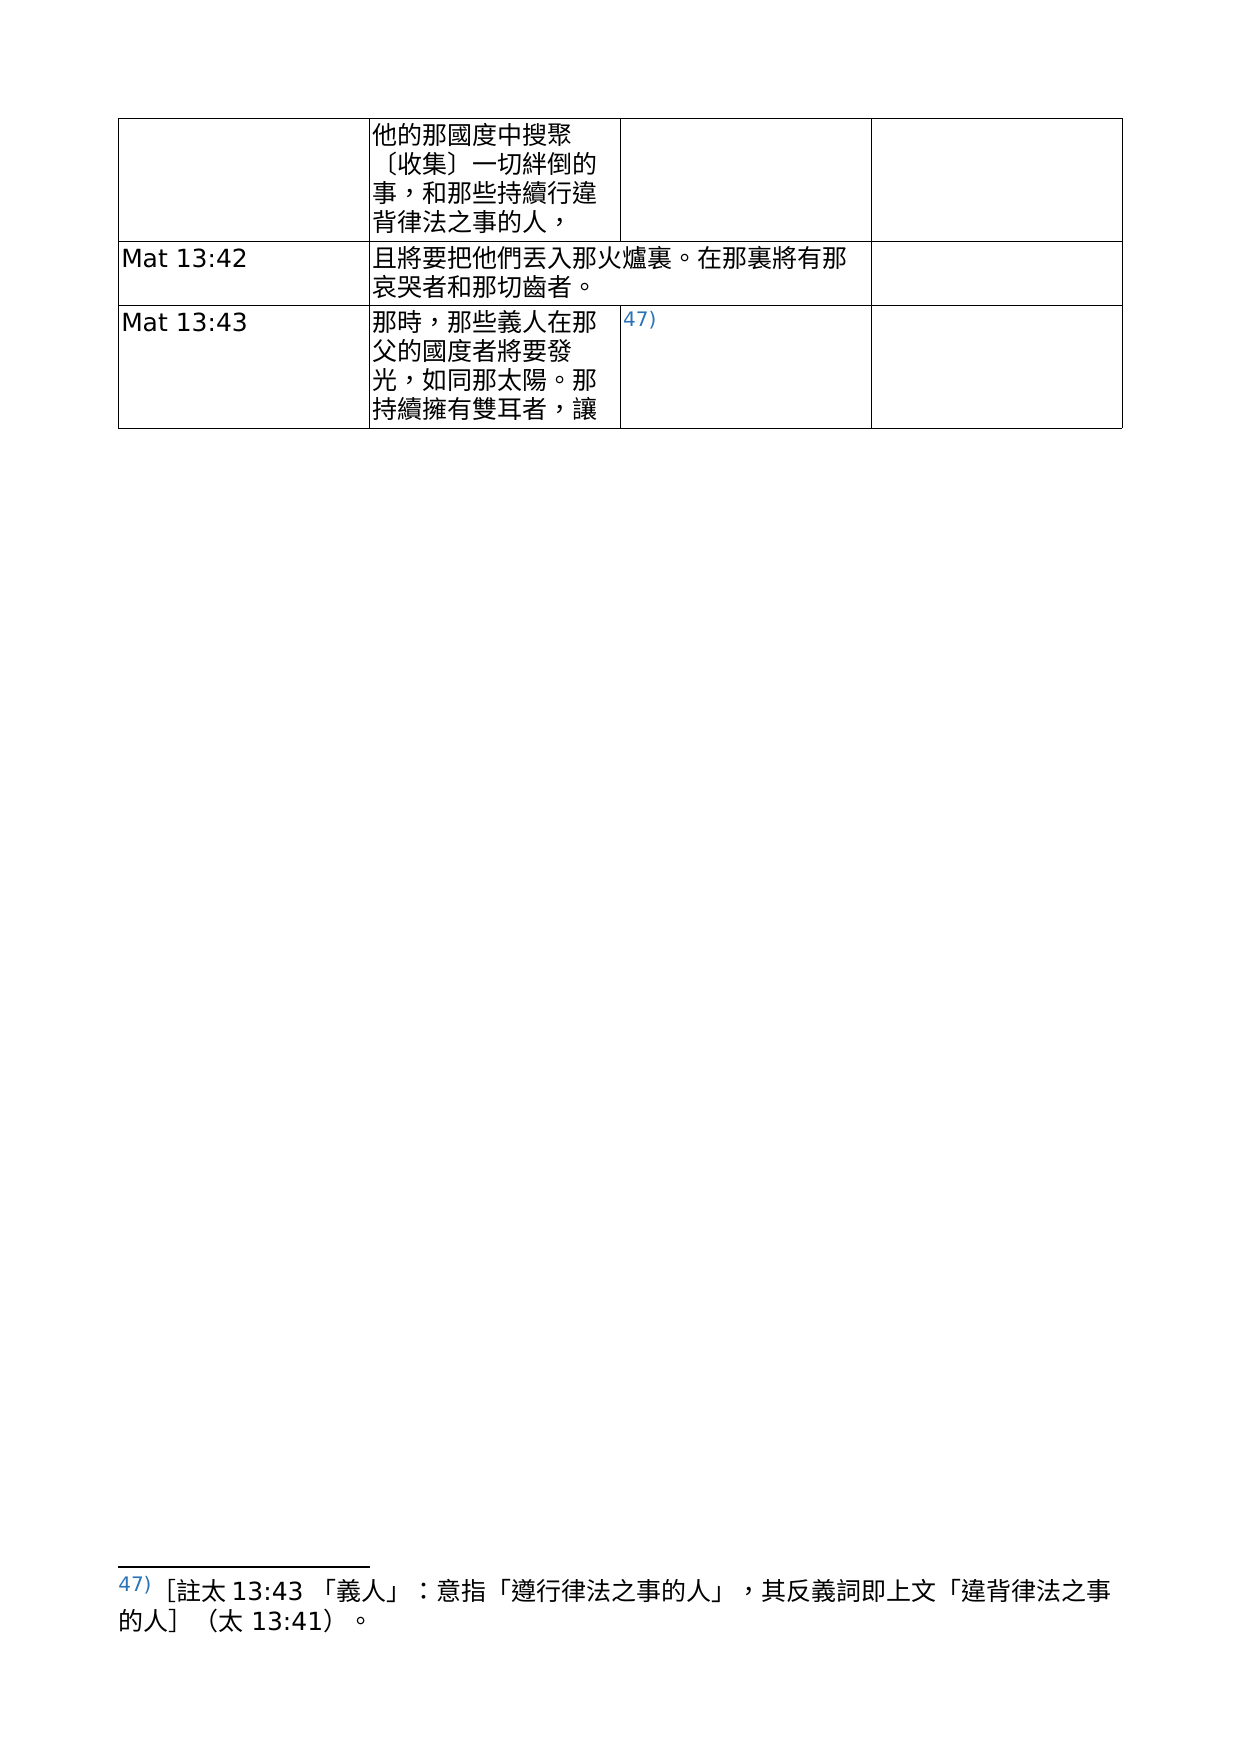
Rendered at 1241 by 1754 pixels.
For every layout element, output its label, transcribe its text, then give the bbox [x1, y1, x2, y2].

table_cell 且將要把他們丟入那火爐裏。在那裏將有那哀哭者和那切齒者。 [370, 242, 871, 305]
table_cell [872, 306, 1122, 428]
table_cell 他的那國度中搜聚〔收集〕一切絆倒的事，和那些持續行違背律法之事的人， [370, 119, 620, 241]
table_cell 那時，那些義人在那父的國度者將要發光，如同那太陽。那持續擁有雙耳者，讓 [370, 306, 620, 428]
table_cell [119, 119, 369, 241]
table_cell Mat 13:43 [119, 306, 369, 428]
table_cell [621, 306, 871, 428]
table_cell [621, 119, 871, 241]
table_cell [872, 242, 1122, 305]
table_cell Mat 13:42 [119, 242, 369, 305]
table_cell [872, 119, 1122, 241]
